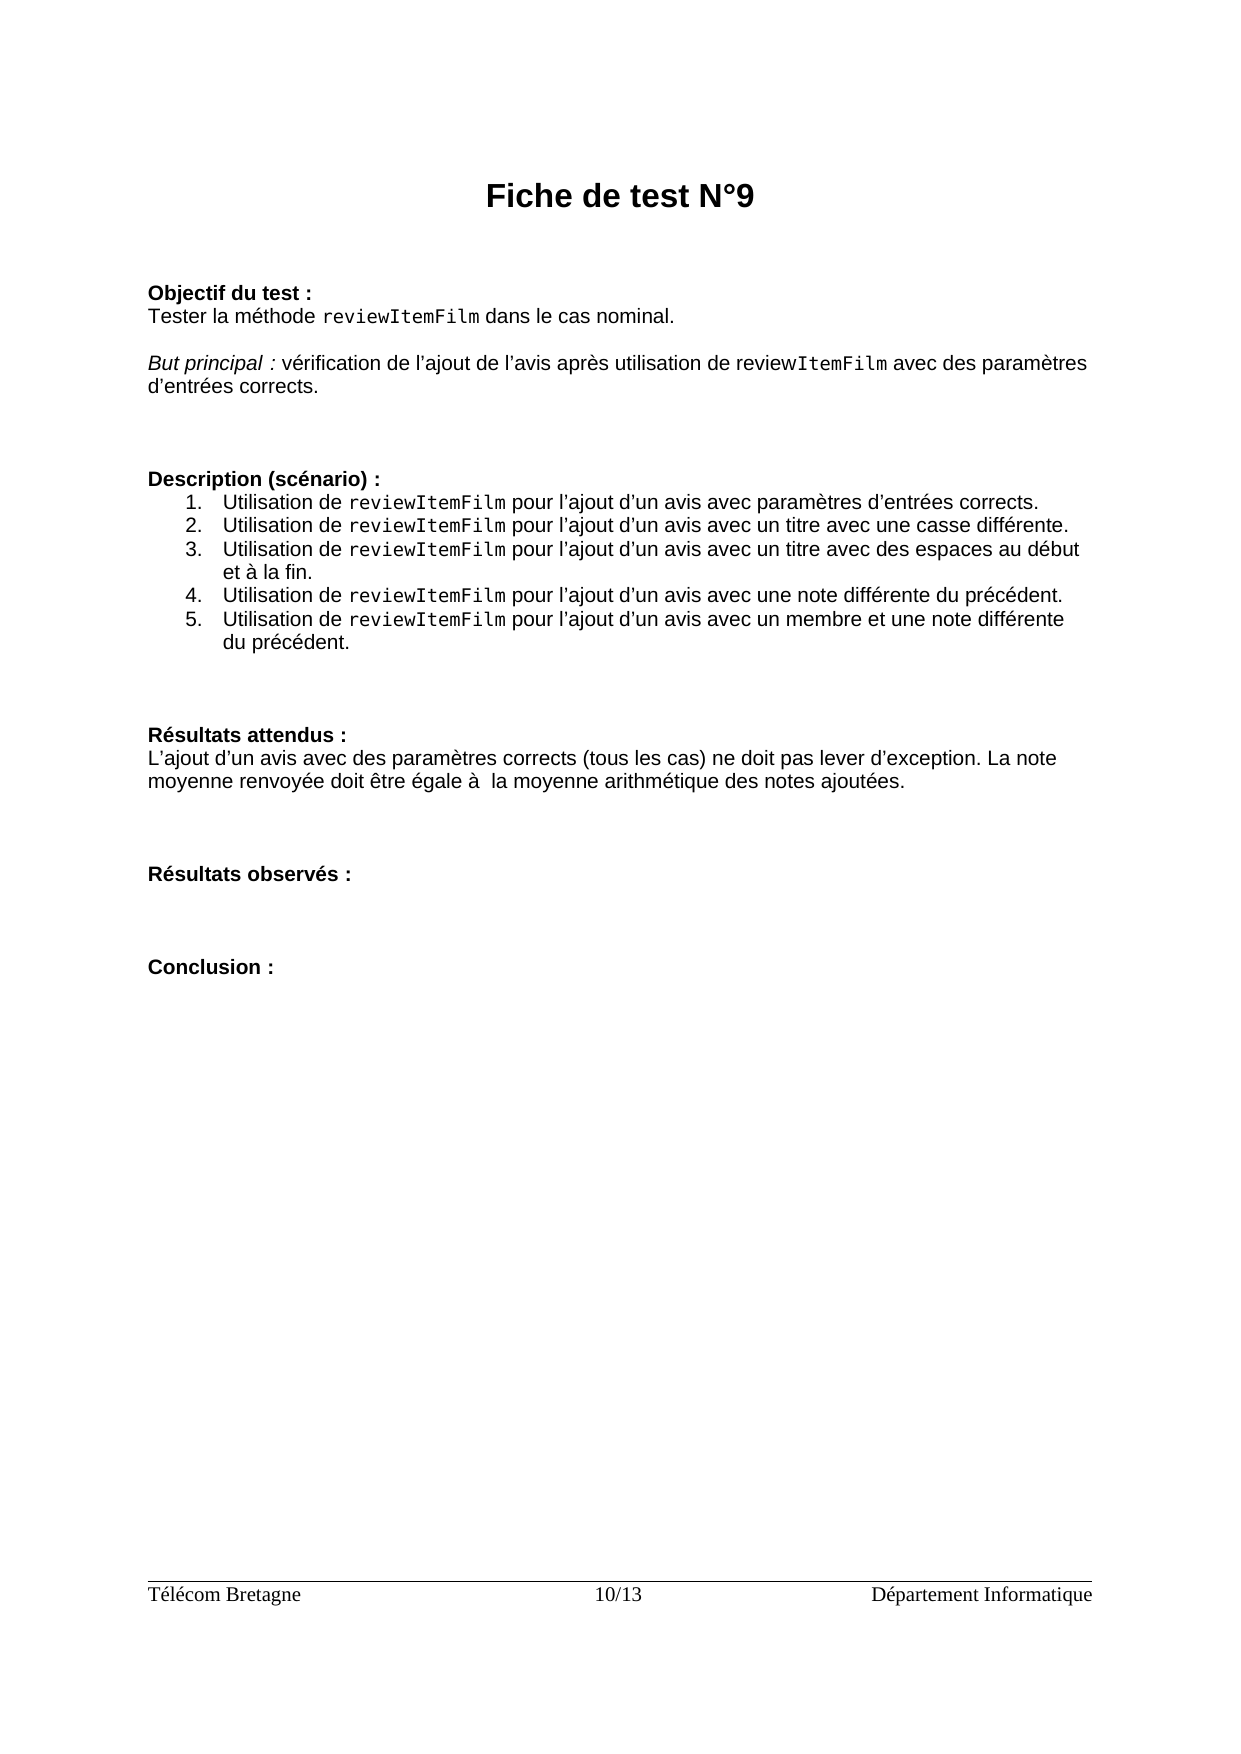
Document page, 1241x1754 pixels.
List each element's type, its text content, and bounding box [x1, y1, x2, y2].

text But principal : vérification de l’ajout de l’avis après utilisation de reviewItemFilm avec des paramètres d’entrées corrects. [148, 351, 1092, 398]
list Utilisation de reviewItemFilm pour l’ajout d’un avis avec paramètres d’entrées corrects. [185, 491, 1092, 514]
list Utilisation de reviewItemFilm pour l’ajout d’un avis avec un titre avec une casse différente. [185, 514, 1092, 537]
text Objectif du test : [148, 281, 1092, 304]
list Utilisation de reviewItemFilm pour l’ajout d’un avis avec un titre avec des espaces au début et à la fin. [185, 537, 1092, 584]
text Résultats observés : [148, 863, 1092, 886]
title Fiche de test N°9 [148, 177, 1092, 214]
text Tester la méthode reviewItemFilm dans le cas nominal. [148, 304, 1092, 328]
list Utilisation de reviewItemFilm pour l’ajout d’un avis avec un membre et une note différente du précédent. [185, 607, 1092, 654]
text L’ajout d’un avis avec des paramètres corrects (tous les cas) ne doit pas lever d’exception. La note moyenne renvoyée doit être égale à la moyenne arithmétique des notes ajoutées. [148, 747, 1092, 793]
subtitle Conclusion : [148, 956, 1092, 979]
text Résultats attendus : [148, 723, 1092, 747]
list Utilisation de reviewItemFilm pour l’ajout d’un avis avec une note différente du précédent. [185, 584, 1092, 607]
text Description (scénario) : [148, 467, 1092, 491]
